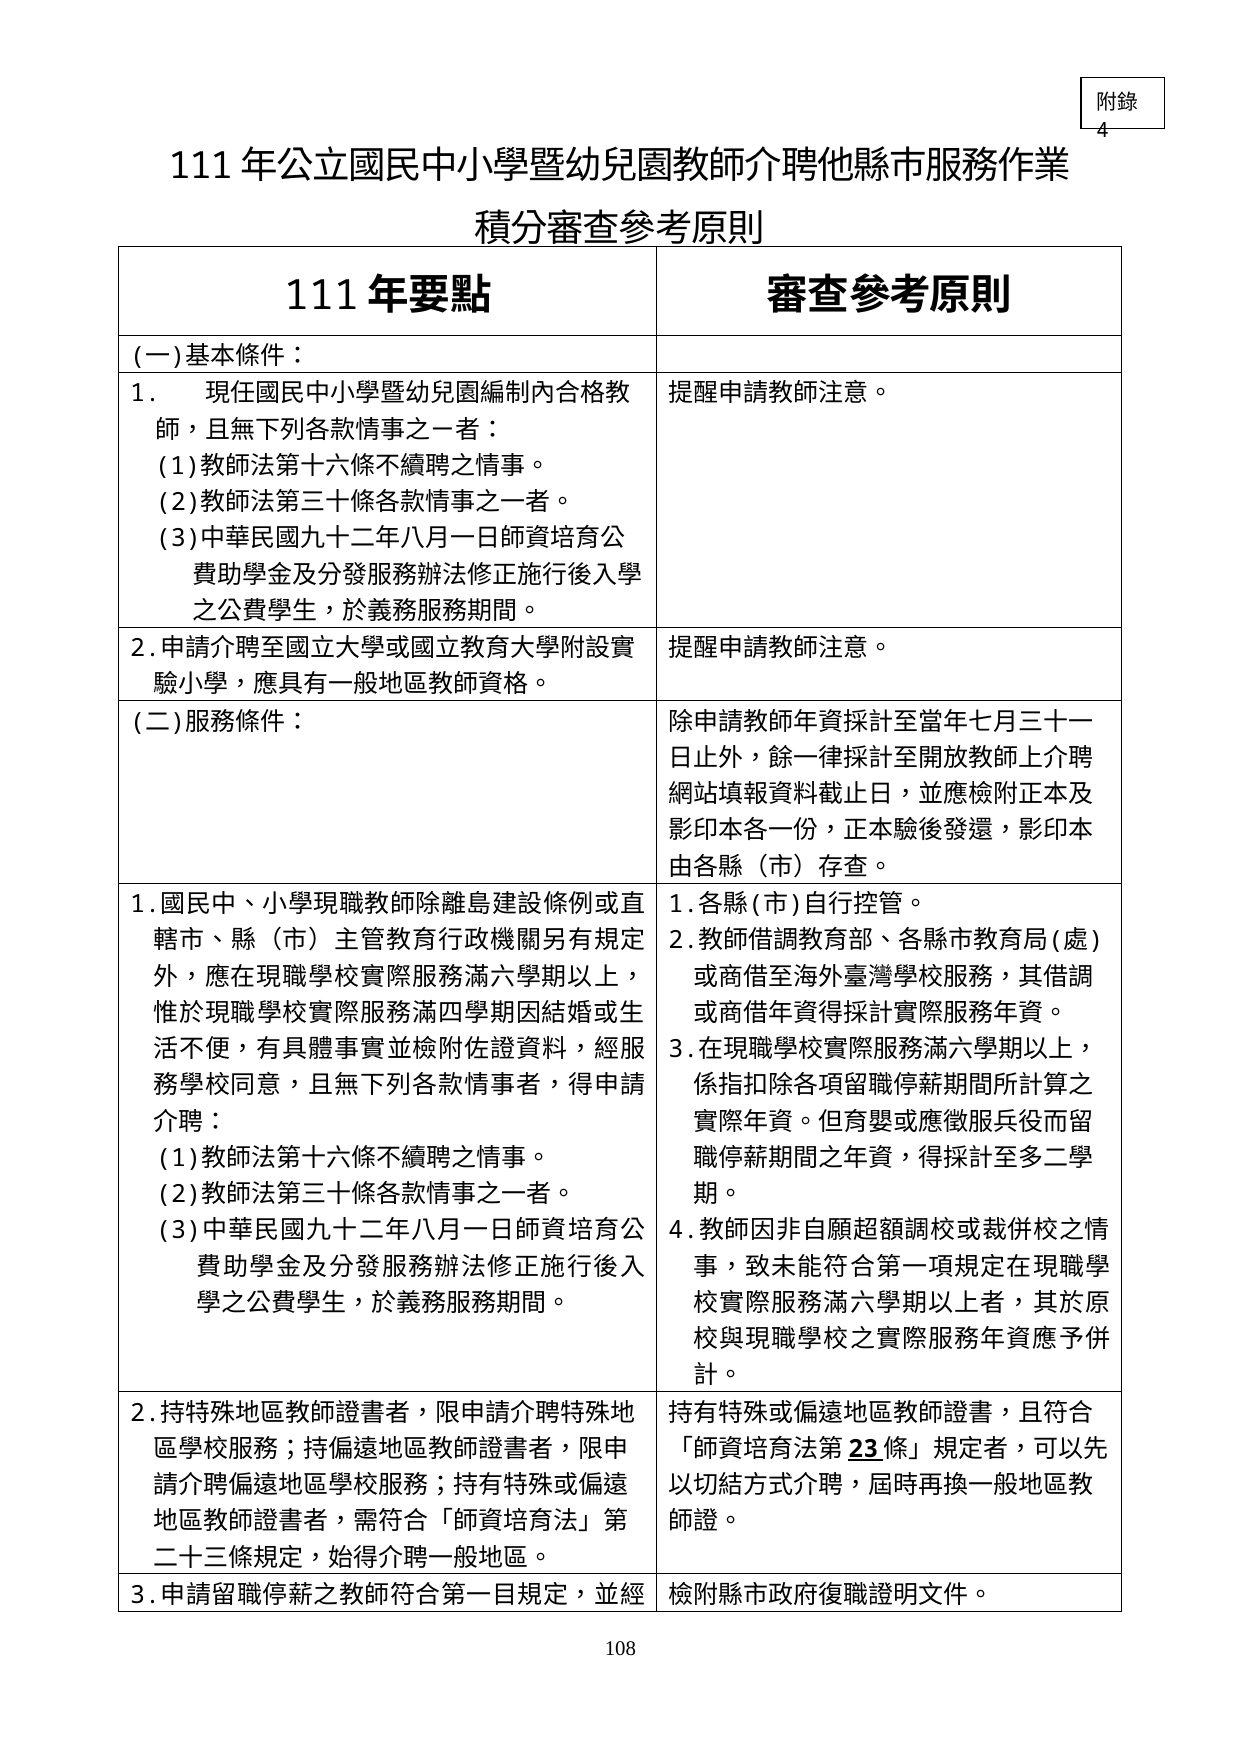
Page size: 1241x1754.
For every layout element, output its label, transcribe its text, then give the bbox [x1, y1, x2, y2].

table_cell 持有特殊或偏遠地區教師證書，且符合「師資培育法第23條」規定者，可以先以切結方式介聘，屆時再換一般地區教師證。 [657, 1392, 1121, 1573]
table_header 審查參考原則 [657, 247, 1121, 334]
table_cell 檢附縣市政府復職證明文件。 [657, 1574, 1121, 1611]
table_cell 1.各縣(市)自行控管。 2.教師借調教育部、各縣市教育局(處)或商借至海外臺灣學校服務，其借調或商借年資得採計實際服務年資。 3.在現職學校實際服務滿六學期以上，係指扣除各項留職停薪期間所計算之實際年資。但育嬰或應徵服兵役而留職停薪期間之年資，得採計至多二學期。 4.教師因非自願超額調校或裁併校之情事，致未能符合第一項規定在現職學校實際服務滿六學期以上者，其於原校與現職學校之實際服務年資應予併計。 [657, 884, 1121, 1391]
table_header 111年要點 [119, 247, 656, 334]
text 積分審查參考原則 [118, 183, 1122, 246]
table_cell (二)服務條件： [119, 701, 656, 882]
text 111年公立國民中小學暨幼兒園教師介聘他縣巿服務作業 [118, 121, 1122, 183]
table_cell 提醒申請教師注意。 [657, 628, 1121, 700]
table_cell 除申請教師年資採計至當年七月三十一日止外，餘一律採計至開放教師上介聘網站填報資料截止日，並應檢附正本及影印本各一份，正本驗後發還，影印本由各縣（市）存查。 [657, 701, 1121, 882]
table_cell 2.申請介聘至國立大學或國立教育大學附設實驗小學，應具有一般地區教師資格。 [119, 628, 656, 700]
table_cell 提醒申請教師注意。 [657, 373, 1121, 627]
table_cell [657, 336, 1121, 372]
table_cell 1.國民中、小學現職教師除離島建設條例或直轄市、縣（市）主管教育行政機關另有規定外，應在現職學校實際服務滿六學期以上，惟於現職學校實際服務滿四學期因結婚或生活不便，有具體事實並檢附佐證資料，經服務學校同意，且無下列各款情事者，得申請介聘： (1)教師法第十六條不續聘之情事。 (2)教師法第三十條各款情事之一者。 (3)中華民國九十二年八月一日師資培育公費助學金及分發服務辦法修正施行後入學之公費學生，於義務服務期間。 [119, 884, 656, 1391]
table_cell 2.持特殊地區教師證書者，限申請介聘特殊地區學校服務；持偏遠地區教師證書者，限申請介聘偏遠地區學校服務；持有特殊或偏遠地區教師證書者，需符合「師資培育法」第二十三條規定，始得介聘一般地區。 [119, 1392, 656, 1573]
table_cell 現任國民中小學暨幼兒園編制內合格教師，且無下列各款情事之ㄧ者： (1)教師法第十六條不續聘之情事。 (2)教師法第三十條各款情事之一者。 (3)中華民國九十二年八月一日師資培育公費助學金及分發服務辦法修正施行後入學之公費學生，於義務服務期間。 [119, 373, 656, 627]
table_cell (一)基本條件： [119, 336, 656, 372]
table_cell 3.申請留職停薪之教師符合第一目規定，並經 [119, 1574, 656, 1611]
